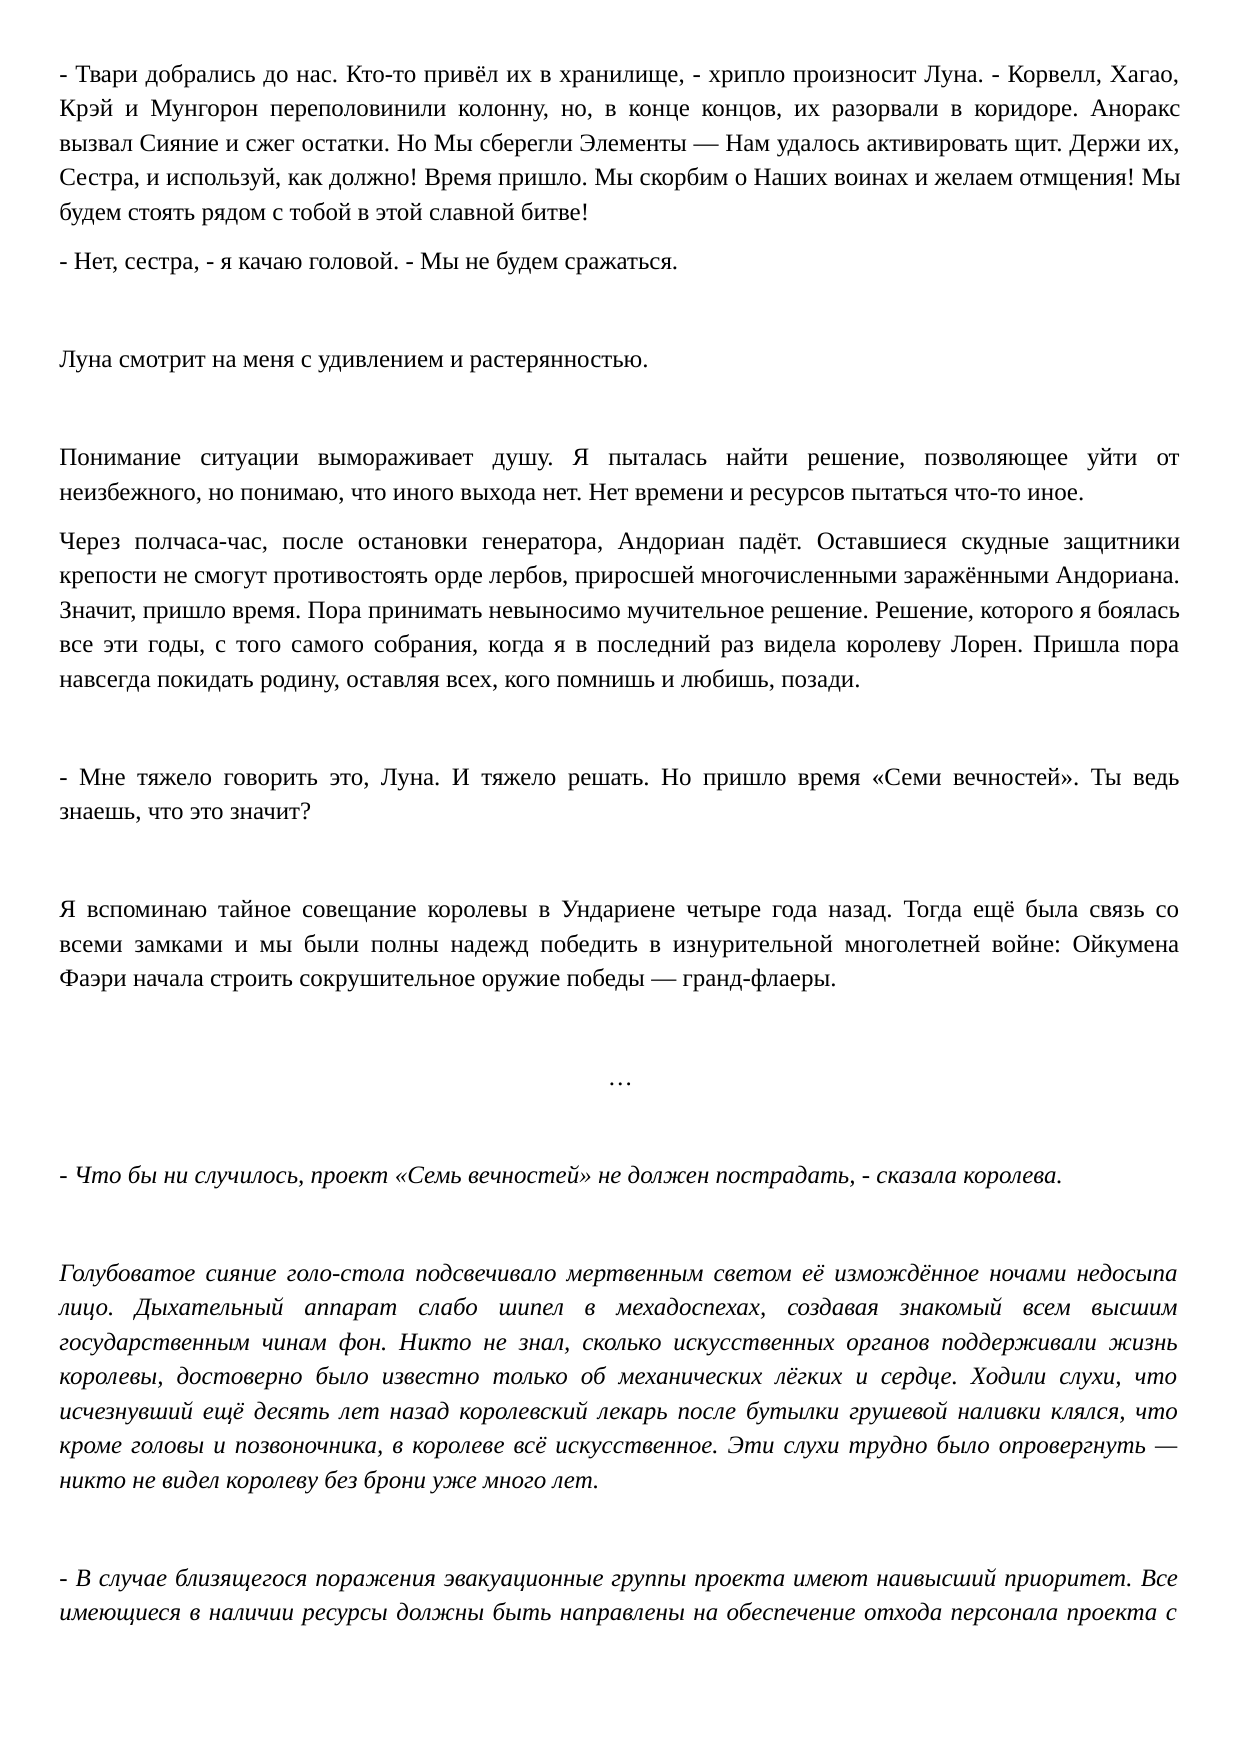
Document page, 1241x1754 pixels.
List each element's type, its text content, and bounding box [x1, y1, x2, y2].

text - В случае близящегося поражения эвакуационные группы проекта имеют наивысший приоритет. Все имеющиеся в наличии ресурсы должны быть направлены на обеспечение отхода персонала проекта с [59, 1563, 1181, 1626]
text - Мне тяжело говорить это, Луна. И тяжело решать. Но пришло время «Семи вечностей». Ты ведь знаешь, что это значит? [59, 762, 1181, 825]
text Понимание ситуации вымораживает душу. Я пыталась найти решение, позволяющее уйти от неизбежного, но понимаю, что иного выхода нет. Нет времени и ресурсов пытаться что-то иное. [59, 442, 1181, 506]
text Через полчаса-час, после остановки генератора, Андориан падёт. Оставшиеся скудные защитники крепости не смогут противостоять орде лербов, приросшей многочисленными заражёнными Андориана. Значит, пришло время. Пора принимать невыносимо мучительное решение. Решение, которого я боялась все эти годы, с того самого собрания, когда я в последний раз видела королеву Лорен. Пришла пора навсегда покидать родину, оставляя всех, кого помнишь и любишь, позади. [59, 526, 1181, 692]
text - Что бы ни случилось, проект «Семь вечностей» не должен пострадать, - сказала королева. [59, 1160, 1181, 1188]
text Голубоватое сияние голо-стола подсвечивало мертвенным светом её измождённое ночами недосыпа лицо. Дыхательный аппарат слабо шипел в мехадоспехах, создавая знакомый всем высшим государственным чинам фон. Никто не знал, сколько искусственных органов поддерживали жизнь королевы, достоверно было известно только об механических лёгких и сердце. Ходили слухи, что исчезнувший ещё десять лет назад королевский лекарь после бутылки грушевой наливки клялся, что кроме головы и позвоночника, в королеве всё искусственное. Эти слухи трудно было опровергнуть — никто не видел королеву без брони уже много лет. [59, 1258, 1181, 1493]
text … [59, 1062, 1181, 1090]
text Я вспоминаю тайное совещание королевы в Ундариене четыре года назад. Тогда ещё была связь со всеми замками и мы были полны надежд победить в изнурительной многолетней войне: Ойкумена Фаэри начала строить сокрушительное оружие победы — гранд-флаеры. [59, 894, 1181, 992]
text Луна смотрит на меня с удивлением и растерянностью. [59, 344, 1181, 373]
text - Нет, сестра, - я качаю головой. - Мы не будем сражаться. [59, 246, 1181, 275]
text - Твари добрались до нас. Кто-то привёл их в хранилище, - хрипло произносит Луна. - Корвелл, Хагао, Крэй и Мунгорон переполовинили колонну, но, в конце концов, их разорвали в коридоре. Аноракс вызвал Сияние и сжег остатки. Но Мы сберегли Элементы — Нам удалось активировать щит. Держи их, Сестра, и используй, как должно! Время пришло. Мы скорбим о Наших воинах и желаем отмщения! Мы будем стоять рядом с тобой в этой славной битве! [59, 59, 1181, 226]
